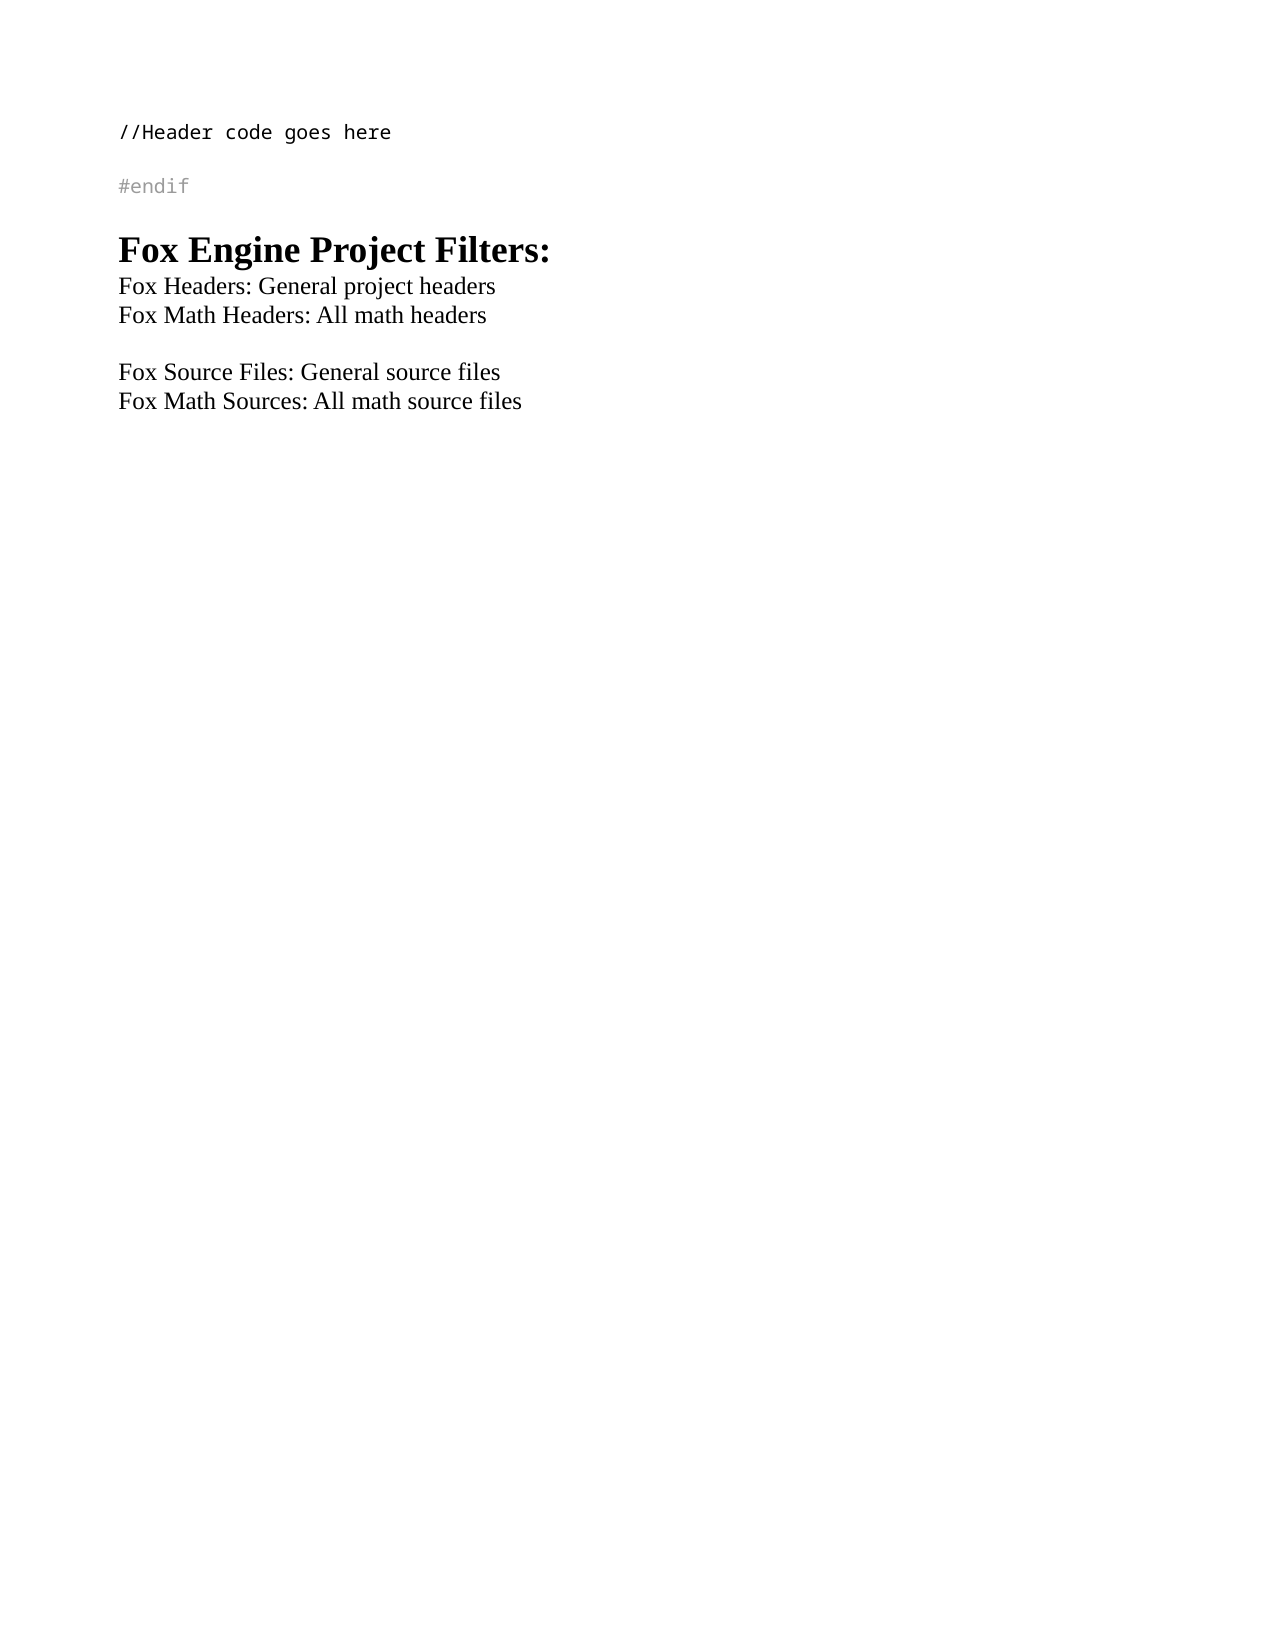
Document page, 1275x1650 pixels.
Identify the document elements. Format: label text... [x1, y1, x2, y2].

text Fox Source Files: General source files [118, 357, 1157, 386]
text #endif [118, 172, 1157, 199]
text Fox Headers: General project headers [118, 271, 1157, 300]
text Fox Engine Project Filters: [118, 228, 1157, 271]
text Fox Math Headers: All math headers [118, 300, 1157, 328]
text Fox Math Sources: All math source files [118, 386, 1157, 415]
text //Header code goes here [118, 118, 1157, 145]
